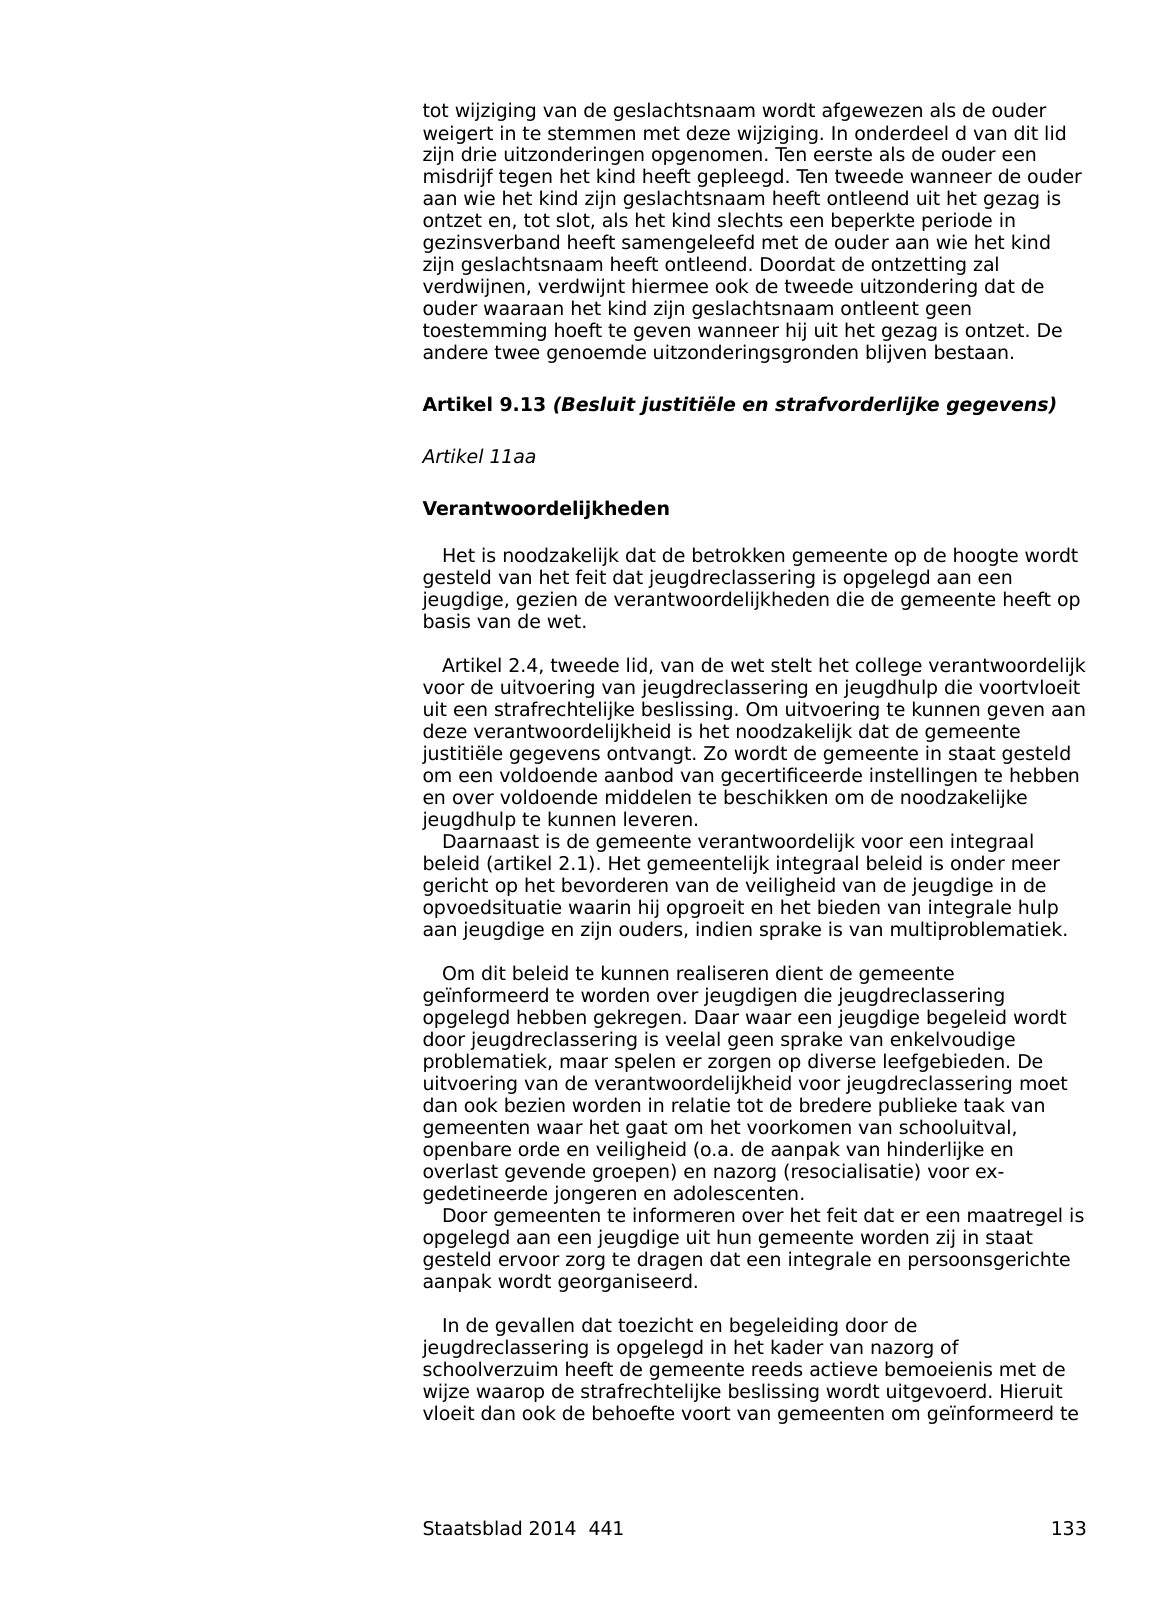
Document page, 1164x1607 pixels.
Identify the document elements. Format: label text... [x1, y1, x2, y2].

text Door gemeenten te informeren over het feit dat er een maatregel is opgelegd aan een jeugdige uit hun gemeente worden zij in staat gesteld ervoor zorg te dragen dat een integrale en persoonsgerichte aanpak wordt georganiseerd. [422, 1205, 1087, 1293]
subtitle Artikel 11aa [422, 446, 1087, 468]
text Het is noodzakelijk dat de betrokken gemeente op de hoogte wordt gesteld van het feit dat jeugdreclassering is opgelegd aan een jeugdige, gezien de verantwoordelijkheden die de gemeente heeft op basis van de wet. [422, 545, 1087, 633]
text Daarnaast is de gemeente verantwoordelijk voor een integraal beleid (artikel 2.1). Het gemeentelijk integraal beleid is onder meer gericht op het bevorderen van de veiligheid van de jeugdige in de opvoedsituatie waarin hij opgroeit en het bieden van integrale hulp aan jeugdige en zijn ouders, indien sprake is van multiproblematiek. [422, 831, 1087, 941]
text Artikel 2.4, tweede lid, van de wet stelt het college verantwoordelijk voor de uitvoering van jeugdreclassering en jeugdhulp die voortvloeit uit een strafrechtelijke beslissing. Om uitvoering te kunnen geven aan deze verantwoordelijkheid is het noodzakelijk dat de gemeente justitiële gegevens ontvangt. Zo wordt de gemeente in staat gesteld om een voldoende aanbod van gecertificeerde instellingen te hebben en over voldoende middelen te beschikken om de noodzakelijke jeugdhulp te kunnen leveren. [422, 655, 1087, 831]
subtitle Verantwoordelijkheden [422, 498, 1087, 520]
text tot wijziging van de geslachtsnaam wordt afgewezen als de ouder weigert in te stemmen met deze wijziging. In onderdeel d van dit lid zijn drie uitzonderingen opgenomen. Ten eerste als de ouder een misdrijf tegen het kind heeft gepleegd. Ten tweede wanneer de ouder aan wie het kind zijn geslachtsnaam heeft ontleend uit het gezag is ontzet en, tot slot, als het kind slechts een beperkte periode in gezinsverband heeft samengeleefd met de ouder aan wie het kind zijn geslachtsnaam heeft ontleend. Doordat de ontzetting zal verdwijnen, verdwijnt hiermee ook de tweede uitzondering dat de ouder waaraan het kind zijn geslachtsnaam ontleent geen toestemming hoeft te geven wanneer hij uit het gezag is ontzet. De andere twee genoemde uitzonderingsgronden blijven bestaan. [422, 100, 1087, 364]
text In de gevallen dat toezicht en begeleiding door de jeugdreclassering is opgelegd in het kader van nazorg of schoolverzuim heeft de gemeente reeds actieve bemoeienis met de wijze waarop de strafrechtelijke beslissing wordt uitgevoerd. Hieruit vloeit dan ook de behoefte voort van gemeenten om geïnformeerd te [422, 1315, 1087, 1425]
text Om dit beleid te kunnen realiseren dient de gemeente geïnformeerd te worden over jeugdigen die jeugdreclassering opgelegd hebben gekregen. Daar waar een jeugdige begeleid wordt door jeugdreclassering is veelal geen sprake van enkelvoudige problematiek, maar spelen er zorgen op diverse leefgebieden. De uitvoering van de verantwoordelijkheid voor jeugdreclassering moet dan ook bezien worden in relatie tot de bredere publieke taak van gemeenten waar het gaat om het voorkomen van schooluitval, openbare orde en veiligheid (o.a. de aanpak van hinderlijke en overlast gevende groepen) en nazorg (resocialisatie) voor ex-gedetineerde jongeren en adolescenten. [422, 963, 1087, 1205]
subtitle Artikel 9.13 (Besluit justitiële en strafvorderlijke gegevens) [422, 394, 1087, 416]
